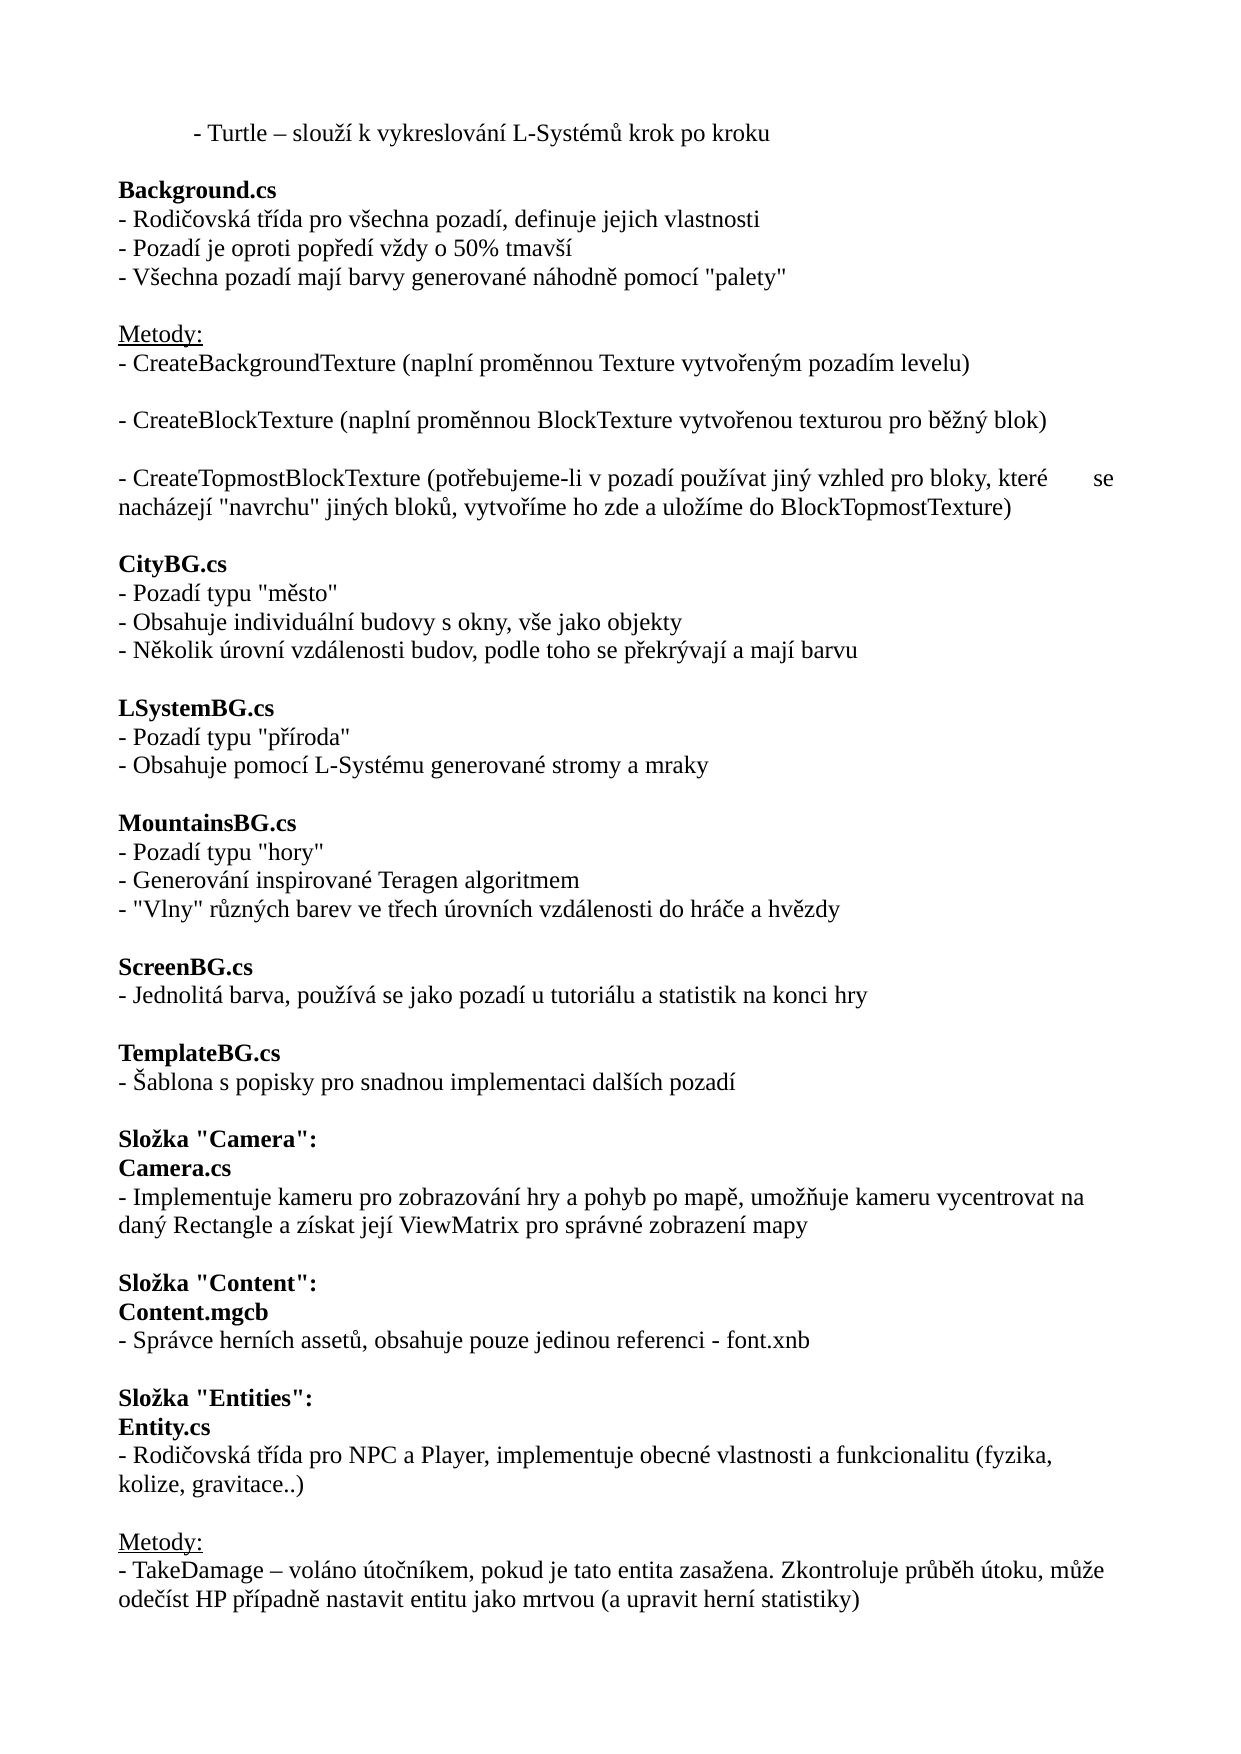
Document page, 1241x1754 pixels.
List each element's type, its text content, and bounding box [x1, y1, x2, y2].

text - Implementuje kameru pro zobrazování hry a pohyb po mapě, umožňuje kameru vycentrovat na daný Rectangle a získat její ViewMatrix pro správné zobrazení mapy [118, 1182, 1122, 1239]
text - Několik úrovní vzdálenosti budov, podle toho se překrývají a mají barvu [118, 636, 1122, 664]
text - CreateTopmostBlockTexture (potřebujeme-li v pozadí používat jiný vzhled pro bloky, které se nacházejí "navrchu" jiných bloků, vytvoříme ho zde a uložíme do BlockTopmostTexture) [118, 463, 1122, 521]
text CityBG.cs [118, 549, 1122, 578]
text - Všechna pozadí mají barvy generované náhodně pomocí "palety" [118, 262, 1122, 291]
text - CreateBlockTexture (naplní proměnnou BlockTexture vytvořenou texturou pro běžný blok) [118, 406, 1122, 463]
text Entity.cs [118, 1412, 1122, 1441]
text - Šablona s popisky pro snadnou implementaci dalších pozadí [118, 1067, 1122, 1096]
text LSystemBG.cs [118, 693, 1122, 722]
text - CreateBackgroundTexture (naplní proměnnou Texture vytvořeným pozadím levelu) [118, 348, 1122, 406]
text - Rodičovská třída pro NPC a Player, implementuje obecné vlastnosti a funkcionalitu (fyzika, kolize, gravitace..) [118, 1441, 1122, 1498]
text - "Vlny" různých barev ve třech úrovních vzdálenosti do hráče a hvězdy [118, 894, 1122, 923]
text - Pozadí typu "příroda" [118, 722, 1122, 751]
text Metody: [118, 1527, 1122, 1556]
text Background.cs [118, 176, 1122, 204]
text - Rodičovská třída pro všechna pozadí, definuje jejich vlastnosti [118, 204, 1122, 233]
text - Jednolitá barva, používá se jako pozadí u tutoriálu a statistik na konci hry [118, 981, 1122, 1009]
text - Pozadí typu "hory" [118, 837, 1122, 866]
text - Generování inspirované Teragen algoritmem [118, 866, 1122, 894]
text - Pozadí je oproti popředí vždy o 50% tmavší [118, 233, 1122, 262]
text - Obsahuje individuální budovy s okny, vše jako objekty [118, 607, 1122, 636]
text Content.mgcb [118, 1297, 1122, 1326]
text Metody: [118, 319, 1122, 348]
text - Turtle – slouží k vykreslování L-Systémů krok po kroku [118, 118, 1122, 147]
text - Obsahuje pomocí L-Systému generované stromy a mraky [118, 751, 1122, 779]
text MountainsBG.cs [118, 808, 1122, 837]
text Složka "Content": [118, 1268, 1122, 1297]
text Camera.cs [118, 1153, 1122, 1182]
text TemplateBG.cs [118, 1038, 1122, 1067]
text Složka "Camera": [118, 1124, 1122, 1153]
text - TakeDamage – voláno útočníkem, pokud je tato entita zasažena. Zkontroluje průběh útoku, může odečíst HP případně nastavit entitu jako mrtvou (a upravit herní statistiky) [118, 1556, 1122, 1613]
text ScreenBG.cs [118, 952, 1122, 981]
text - Správce herních assetů, obsahuje pouze jedinou referenci - font.xnb [118, 1326, 1122, 1354]
text Složka "Entities": [118, 1383, 1122, 1412]
text - Pozadí typu "město" [118, 578, 1122, 607]
